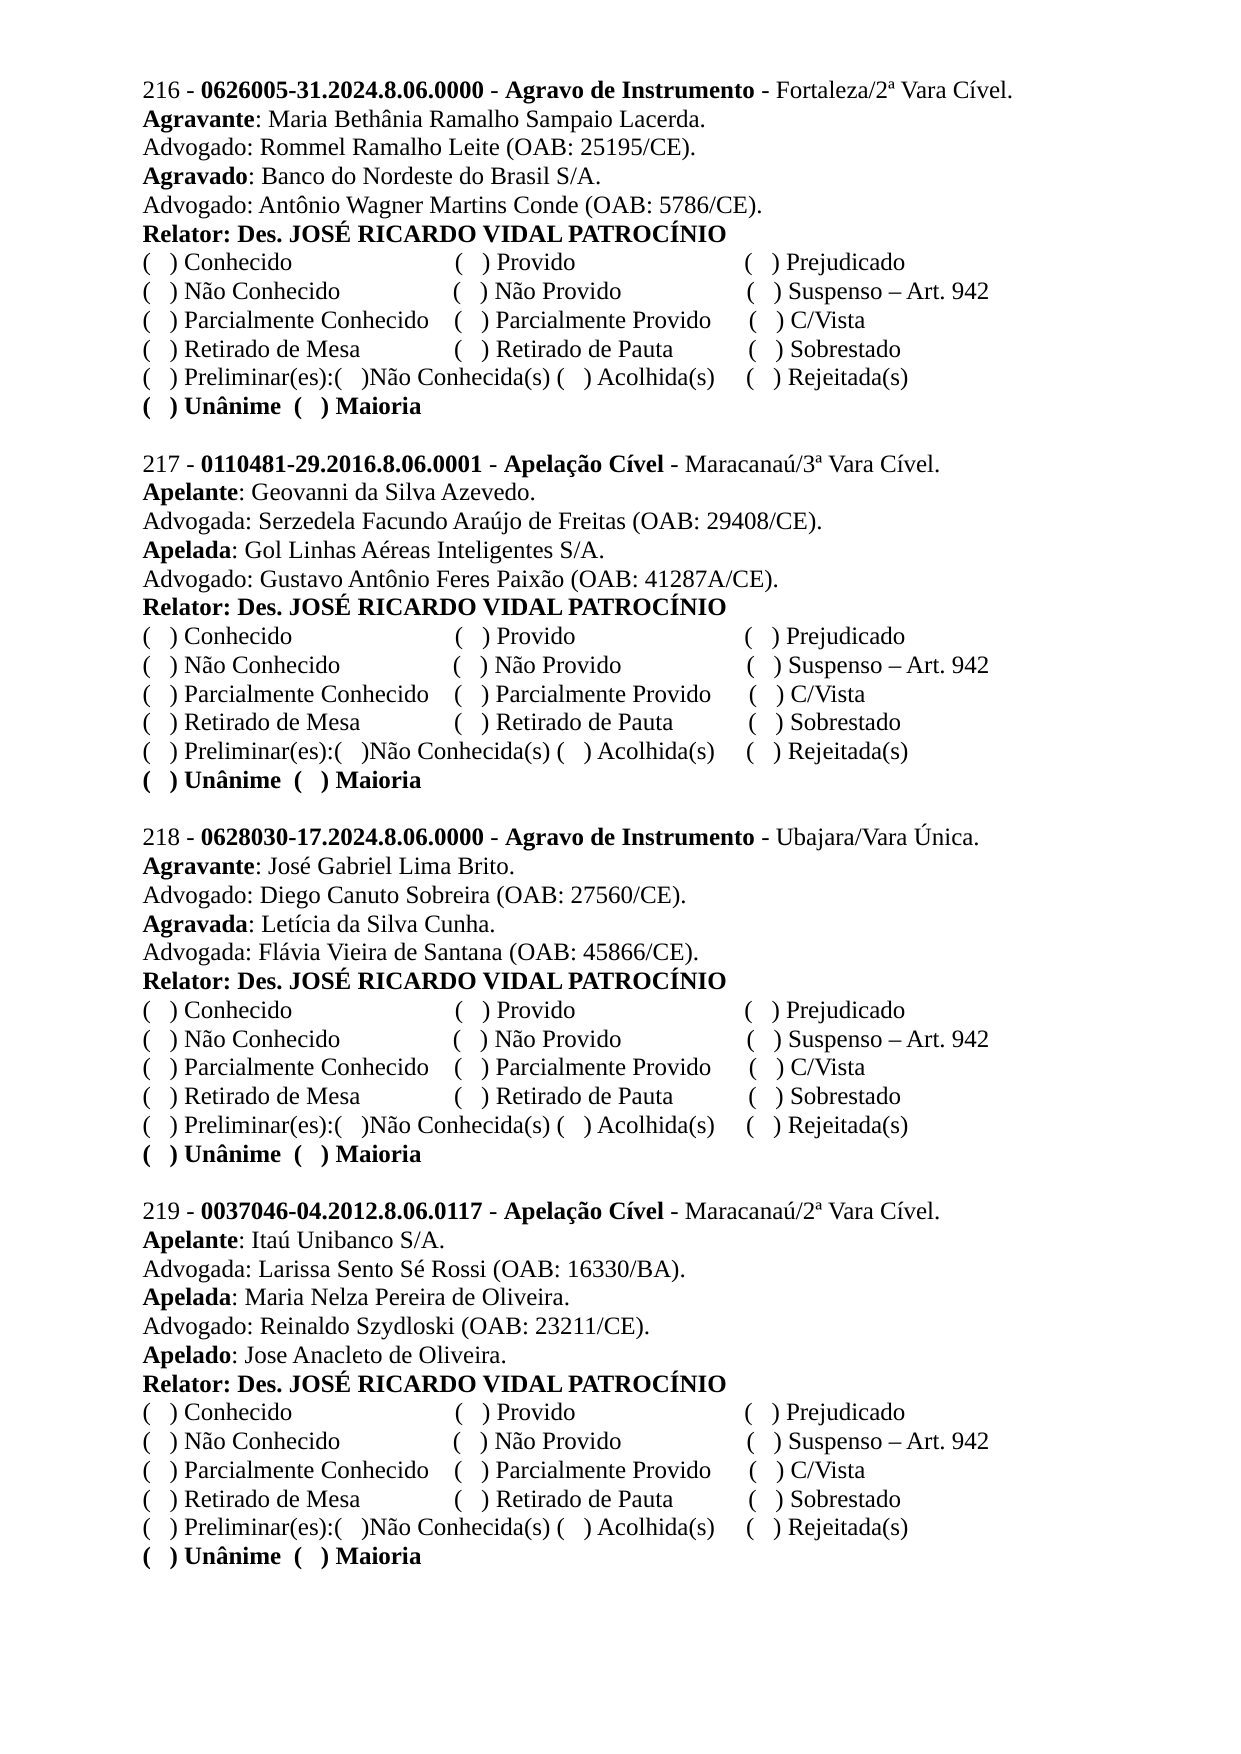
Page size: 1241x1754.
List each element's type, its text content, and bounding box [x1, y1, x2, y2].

text Apelada: Gol Linhas Aéreas Inteligentes S/A. [142, 535, 1141, 564]
text ( ) Conhecido ( ) Provido ( ) Prejudicado [142, 995, 1141, 1024]
text Advogado: Antônio Wagner Martins Conde (OAB: 5786/CE). [142, 190, 1141, 219]
text Advogado: Rommel Ramalho Leite (OAB: 25195/CE). [142, 132, 1141, 161]
text 217 - 0110481-29.2016.8.06.0001 - Apelação Cível - Maracanaú/3ª Vara Cível. [142, 449, 1141, 477]
text Advogada: Larissa Sento Sé Rossi (OAB: 16330/BA). [142, 1254, 1141, 1282]
text ( ) Conhecido ( ) Provido ( ) Prejudicado [142, 621, 1141, 650]
text Advogado: Gustavo Antônio Feres Paixão (OAB: 41287A/CE). [142, 564, 1141, 592]
text ( ) Retirado de Mesa ( ) Retirado de Pauta ( ) Sobrestado [142, 334, 1158, 362]
text ( ) Retirado de Mesa ( ) Retirado de Pauta ( ) Sobrestado [142, 1484, 1158, 1512]
text Agravante: José Gabriel Lima Brito. [142, 851, 1141, 880]
text ( ) Retirado de Mesa ( ) Retirado de Pauta ( ) Sobrestado [142, 1081, 1158, 1110]
text Apelante: Itaú Unibanco S/A. [142, 1225, 1141, 1254]
text Relator: Des. JOSÉ RICARDO VIDAL PATROCÍNIO [142, 219, 1141, 247]
text ( ) Não Conhecido ( ) Não Provido ( ) Suspenso – Art. 942 [142, 1426, 1158, 1455]
text 216 - 0626005-31.2024.8.06.0000 - Agravo de Instrumento - Fortaleza/2ª Vara Cível. [142, 75, 1141, 104]
text ( ) Preliminar(es):( )Não Conhecida(s) ( ) Acolhida(s) ( ) Rejeitada(s) [142, 362, 1158, 391]
text Advogada: Serzedela Facundo Araújo de Freitas (OAB: 29408/CE). [142, 506, 1141, 535]
text ( ) Unânime ( ) Maioria [142, 1541, 1158, 1570]
text ( ) Preliminar(es):( )Não Conhecida(s) ( ) Acolhida(s) ( ) Rejeitada(s) [142, 736, 1158, 765]
text Advogado: Reinaldo Szydloski (OAB: 23211/CE). [142, 1311, 1141, 1340]
text ( ) Preliminar(es):( )Não Conhecida(s) ( ) Acolhida(s) ( ) Rejeitada(s) [142, 1110, 1158, 1139]
text ( ) Preliminar(es):( )Não Conhecida(s) ( ) Acolhida(s) ( ) Rejeitada(s) [142, 1512, 1158, 1541]
text Apelado: Jose Anacleto de Oliveira. [142, 1340, 1141, 1369]
text Apelada: Maria Nelza Pereira de Oliveira. [142, 1282, 1141, 1311]
text ( ) Conhecido ( ) Provido ( ) Prejudicado [142, 1397, 1141, 1426]
text ( ) Parcialmente Conhecido ( ) Parcialmente Provido ( ) C/Vista [142, 1455, 1158, 1484]
text Advogado: Diego Canuto Sobreira (OAB: 27560/CE). [142, 880, 1141, 909]
text Agravada: Letícia da Silva Cunha. [142, 909, 1141, 937]
text ( ) Parcialmente Conhecido ( ) Parcialmente Provido ( ) C/Vista [142, 1052, 1158, 1081]
text Agravado: Banco do Nordeste do Brasil S/A. [142, 161, 1141, 190]
text ( ) Unânime ( ) Maioria [142, 1139, 1158, 1167]
text ( ) Não Conhecido ( ) Não Provido ( ) Suspenso – Art. 942 [142, 276, 1158, 305]
text Apelante: Geovanni da Silva Azevedo. [142, 477, 1141, 506]
text ( ) Parcialmente Conhecido ( ) Parcialmente Provido ( ) C/Vista [142, 679, 1158, 707]
text ( ) Não Conhecido ( ) Não Provido ( ) Suspenso – Art. 942 [142, 1024, 1158, 1052]
text ( ) Não Conhecido ( ) Não Provido ( ) Suspenso – Art. 942 [142, 650, 1158, 679]
text Relator: Des. JOSÉ RICARDO VIDAL PATROCÍNIO [142, 1369, 1141, 1397]
text 219 - 0037046-04.2012.8.06.0117 - Apelação Cível - Maracanaú/2ª Vara Cível. [142, 1196, 1141, 1225]
text ( ) Conhecido ( ) Provido ( ) Prejudicado [142, 247, 1141, 276]
text ( ) Unânime ( ) Maioria [142, 765, 1158, 794]
text Relator: Des. JOSÉ RICARDO VIDAL PATROCÍNIO [142, 592, 1141, 621]
text Agravante: Maria Bethânia Ramalho Sampaio Lacerda. [142, 104, 1141, 132]
text ( ) Retirado de Mesa ( ) Retirado de Pauta ( ) Sobrestado [142, 707, 1158, 736]
text Advogada: Flávia Vieira de Santana (OAB: 45866/CE). [142, 937, 1141, 966]
text Relator: Des. JOSÉ RICARDO VIDAL PATROCÍNIO [142, 966, 1141, 995]
text ( ) Parcialmente Conhecido ( ) Parcialmente Provido ( ) C/Vista [142, 305, 1158, 334]
text 218 - 0628030-17.2024.8.06.0000 - Agravo de Instrumento - Ubajara/Vara Única. [142, 822, 1141, 851]
text ( ) Unânime ( ) Maioria [142, 391, 1158, 420]
